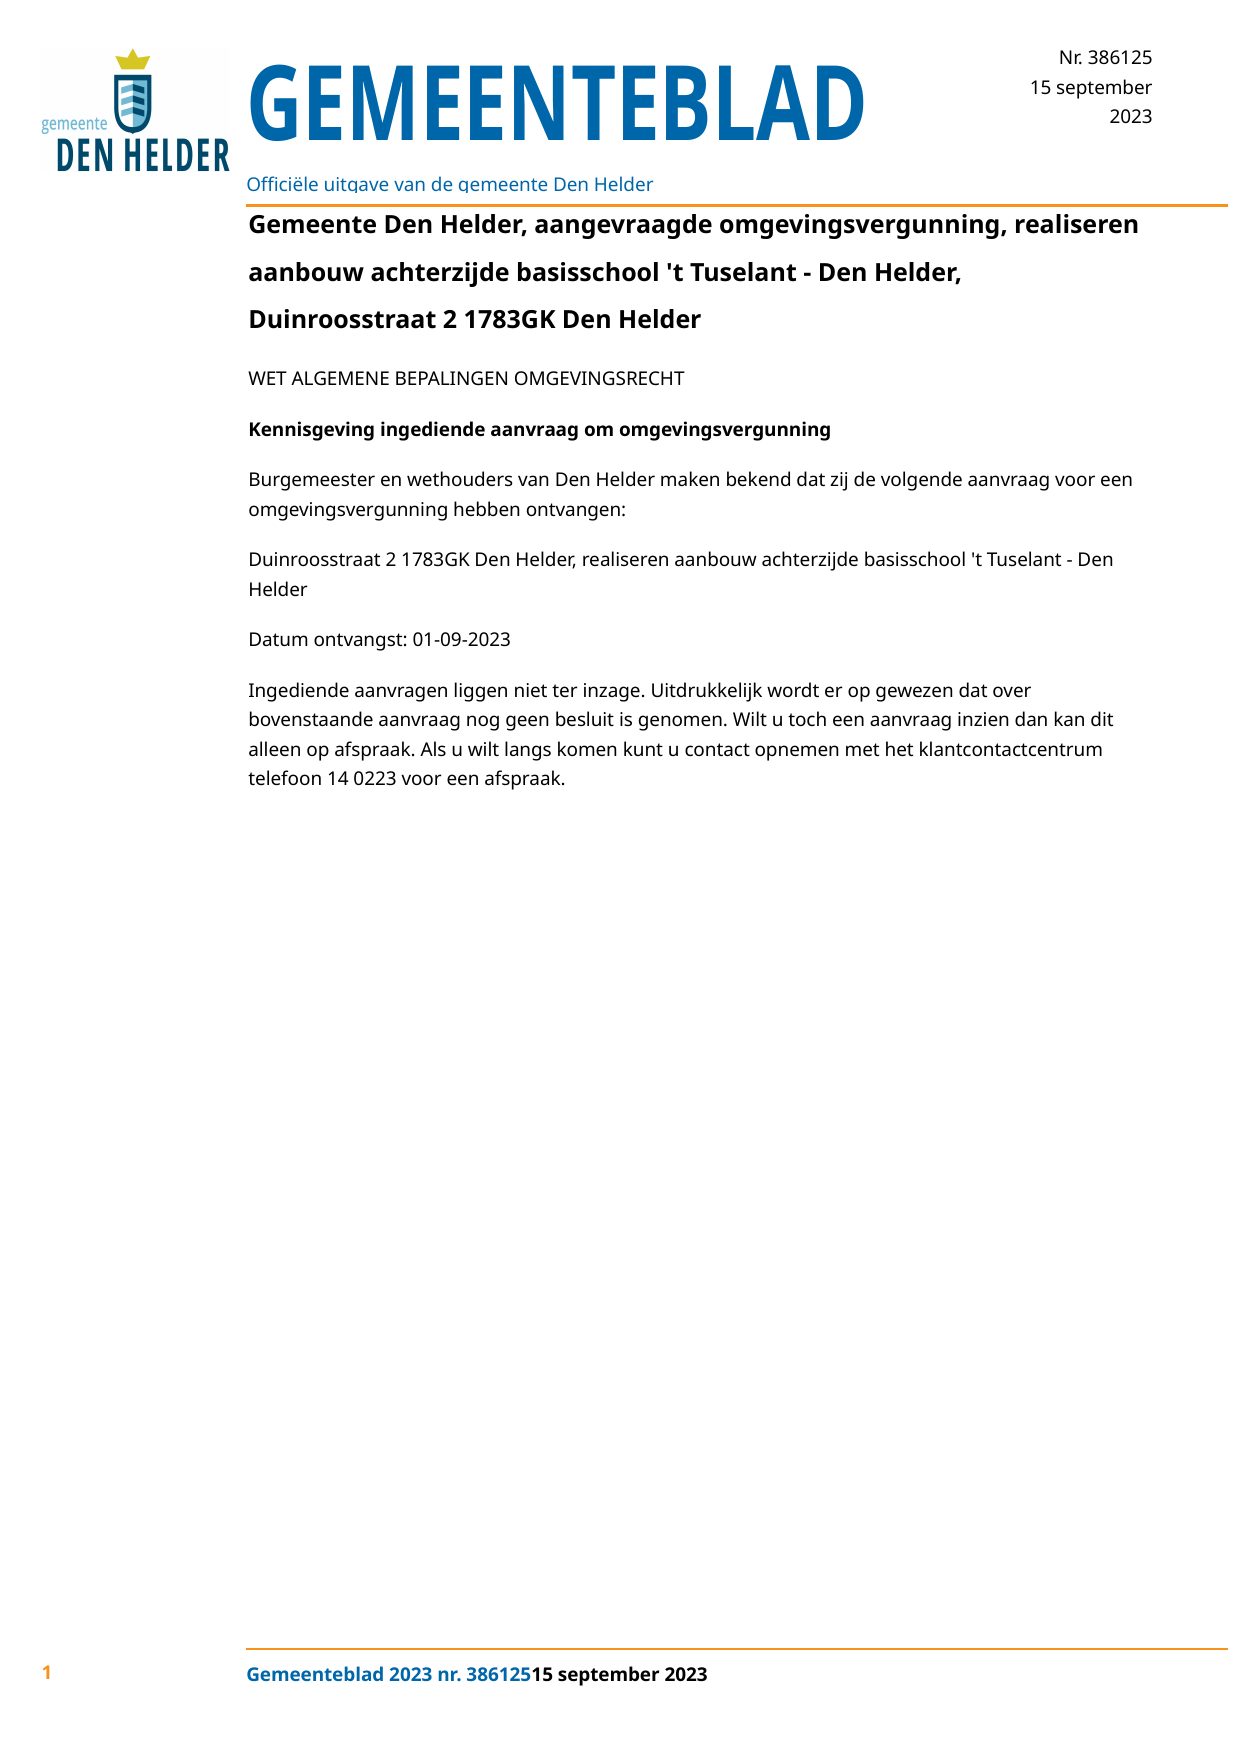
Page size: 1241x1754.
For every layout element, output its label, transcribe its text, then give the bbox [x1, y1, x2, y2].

text Ingediende aanvragen liggen niet ter inzage. Uitdrukkelijk wordt er op gewezen dat over bovenstaande aanvraag nog geen besluit is genomen. Wilt u toch een aanvraag inzien dan kan dit alleen op afspraak. Als u wilt langs komen kunt u contact opnemen met het klantcontactcentrum telefoon 14 0223 voor een afspraak. [248, 677, 1152, 791]
picture [41, 47, 231, 172]
picture [130, 157, 135, 172]
text WET ALGEMENE BEPALINGEN OMGEVINGSRECHT [248, 366, 1152, 391]
picture [63, 144, 68, 165]
text Burgemeester en wethouders van Den Helder maken bekend dat zij de volgende aanvraag voor een omgevingsvergunning hebben ontvangen: [248, 466, 1152, 522]
text Gemeente Den Helder, aangevraagde omgevingsvergunning, realiseren aanbouw achterzijde basisschool 't Tuselant - Den Helder, Duinroosstraat 2 1783GK Den Helder [248, 207, 1152, 336]
text Kennisgeving ingediende aanvraag om omgevingsvergunning [248, 416, 1152, 442]
picture [182, 144, 187, 165]
text Datum ontvangst: 01-09-2023 [248, 626, 1152, 652]
picture [100, 154, 106, 172]
text Duinroosstraat 2 1783GK Den Helder, realiseren aanbouw achterzijde basisschool 't Tuselant - Den Helder [248, 546, 1152, 602]
picture [220, 160, 224, 172]
